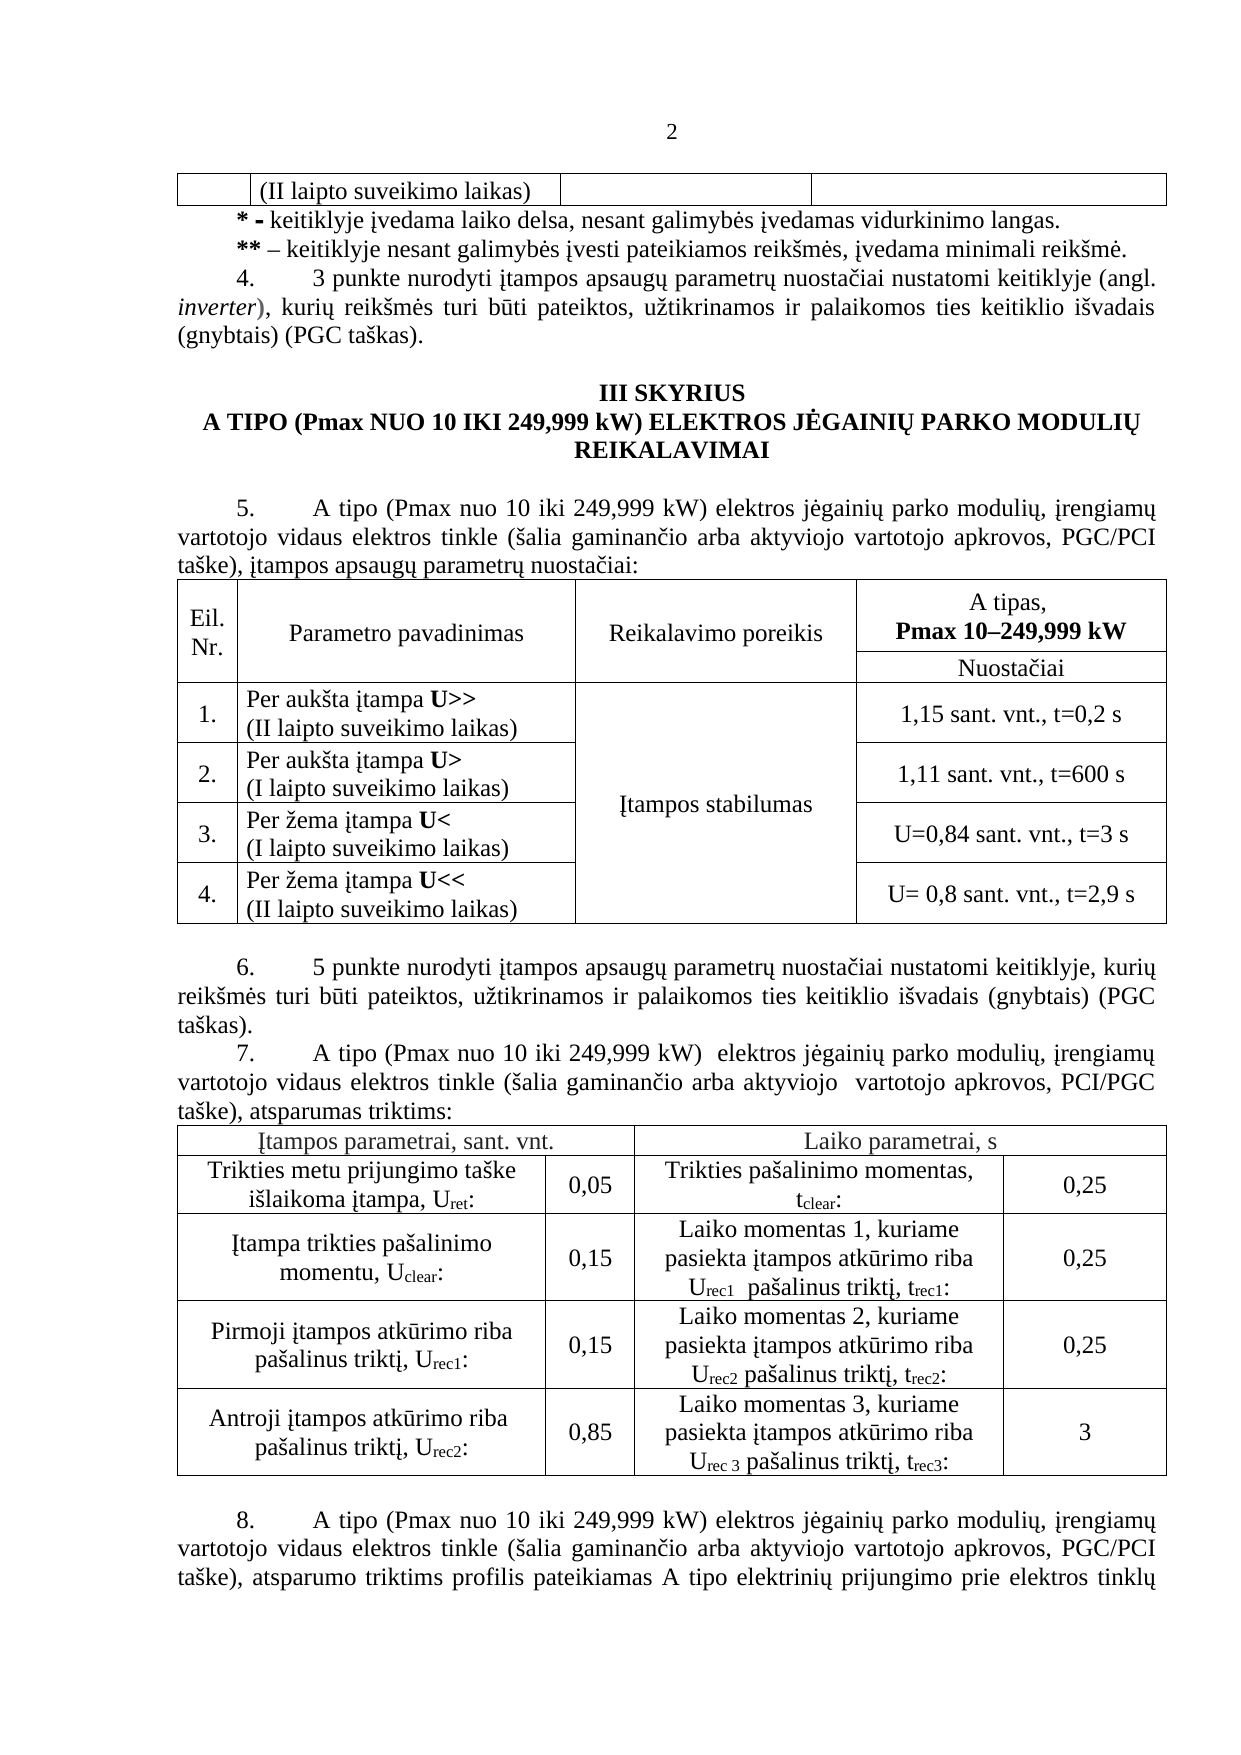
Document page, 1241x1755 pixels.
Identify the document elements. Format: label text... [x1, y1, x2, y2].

table_header Reikalavimo poreikis [576, 580, 856, 682]
text A TIPO (Pmax NUO 10 IKI 249,999 kW) ELEKTROS JĖGAINIŲ PARKO MODULIŲ REIKALAVIMAI [177, 407, 1167, 464]
table_cell Laiko momentas 1, kuriame pasiekta įtampos atkūrimo riba Urec1 pašalinus triktį, trec1: [635, 1214, 1003, 1300]
table_cell 4. [178, 863, 237, 922]
table_cell Laiko momentas 3, kuriame pasiekta įtampos atkūrimo riba Urec 3 pašalinus triktį, trec3: [635, 1389, 1003, 1475]
table_cell 2. [178, 743, 237, 802]
text 6. 5 punkte nurodyti įtampos apsaugų parametrų nuostačiai nustatomi keitiklyje, kurių reikšmės turi būti pateiktos, užtikrinamos ir palaikomos ties keitiklio išvadais (gnybtais) (PGC taškas). [177, 952, 1157, 1038]
text 5. A tipo (Pmax nuo 10 iki 249,999 kW) elektros jėgainių parko modulių, įrengiamų vartotojo vidaus elektros tinkle (šalia gaminančio arba aktyviojo vartotojo apkrovos, PGC/PCI taške), įtampos apsaugų parametrų nuostačiai: [177, 493, 1157, 579]
table_cell 0,25 [1004, 1301, 1166, 1388]
text 7. A tipo (Pmax nuo 10 iki 249,999 kW) elektros jėgainių parko modulių, įrengiamų vartotojo vidaus elektros tinkle (šalia gaminančio arba aktyviojo vartotojo apkrovos, PCI/PGC taške), atsparumas triktims: [177, 1038, 1157, 1125]
table_cell Įtampa trikties pašalinimo momentu, Uclear: [178, 1214, 545, 1300]
table_cell 0,85 [546, 1389, 634, 1475]
table_cell U= 0,8 sant. vnt., t=2,9 s [857, 863, 1166, 922]
table_header Parametro pavadinimas [238, 580, 575, 682]
table_cell [812, 174, 1166, 204]
table_header Eil. Nr. [178, 580, 237, 682]
table_cell 0,25 [1004, 1156, 1166, 1213]
table_cell 0,15 [546, 1214, 634, 1300]
text 8. A tipo (Pmax nuo 10 iki 249,999 kW) elektros jėgainių parko modulių, įrengiamų vartotojo vidaus elektros tinkle (šalia gaminančio arba aktyviojo vartotojo apkrovos, PGC/PCI taške), atsparumo triktims profilis pateikiamas A tipo elektrinių prijungimo prie elektros tinklų [177, 1505, 1157, 1591]
table_cell Trikties pašalinimo momentas, tclear: [635, 1156, 1003, 1213]
table_cell 0,15 [546, 1301, 634, 1388]
table_cell [561, 174, 811, 204]
table_cell Per aukšta įtampa U> (I laipto suveikimo laikas) [238, 743, 575, 802]
table_cell 1. [178, 683, 237, 742]
text III SKYRIUS [177, 378, 1167, 407]
table_cell Per žema įtampa U< (I laipto suveikimo laikas) [238, 803, 575, 862]
table_header Įtampos parametrai, sant. vnt. [178, 1126, 634, 1154]
text ** – keitiklyje nesant galimybės įvesti pateikiamos reikšmės, įvedama minimali reikšmė. [177, 234, 1167, 263]
table_cell 1,11 sant. vnt., t=600 s [857, 743, 1166, 802]
table_cell 3 [1004, 1389, 1166, 1475]
table_cell 0,05 [546, 1156, 634, 1213]
text *  keitiklyje įvedama laiko delsa, nesant galimybės įvedamas vidurkinimo langas. [177, 206, 1157, 234]
table_cell 3. [178, 803, 237, 862]
table_cell U=0,84 sant. vnt., t=3 s [857, 803, 1166, 862]
table_cell Antroji įtampos atkūrimo riba pašalinus triktį, Urec2: [178, 1389, 545, 1475]
table_cell Nuostačiai [857, 652, 1166, 682]
table_cell [178, 174, 250, 204]
table_cell 1,15 sant. vnt., t=0,2 s [857, 683, 1166, 742]
table_cell Per žema įtampa U<< (II laipto suveikimo laikas) [238, 863, 575, 922]
table_cell Per aukšta įtampa U>> (II laipto suveikimo laikas) [238, 683, 575, 742]
text 4. 3 punkte nurodyti įtampos apsaugų parametrų nuostačiai nustatomi keitiklyje (angl. inverter), kurių reikšmės turi būti pateiktos, užtikrinamos ir palaikomos ties keitiklio išvadais (gnybtais) (PGC taškas). [177, 263, 1157, 349]
table_cell 0,25 [1004, 1214, 1166, 1300]
table_cell Laiko momentas 2, kuriame pasiekta įtampos atkūrimo riba Urec2 pašalinus triktį, trec2: [635, 1301, 1003, 1388]
table_cell Pirmoji įtampos atkūrimo riba pašalinus triktį, Urec1: [178, 1301, 545, 1388]
table_cell Įtampos stabilumas [576, 683, 856, 922]
table_header A tipas, Pmax 10–249,999 kW [857, 580, 1166, 651]
table_cell Trikties metu prijungimo taške išlaikoma įtampa, Uret: [178, 1156, 545, 1213]
table_cell (II laipto suveikimo laikas) [251, 174, 560, 204]
table_header Laiko parametrai, s [635, 1126, 1166, 1154]
